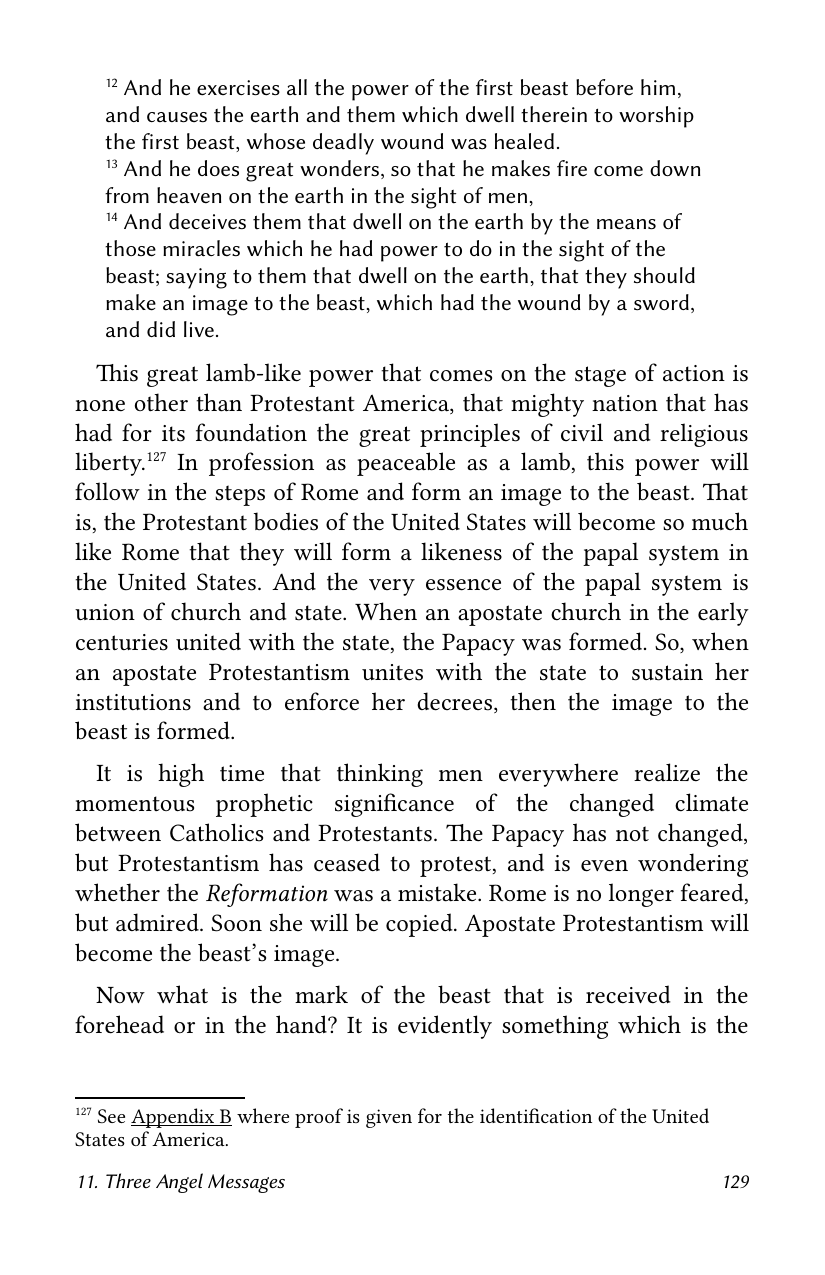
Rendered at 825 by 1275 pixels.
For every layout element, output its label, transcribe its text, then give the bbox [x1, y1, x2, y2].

text 13 And he does great wonders, so that he makes fire come down from heaven on the earth in the sight of men, [105, 156, 720, 209]
text See Appendix B where proof is given for the identification of the United States of America. [75, 1104, 750, 1152]
text 12 And he exercises all the power of the first beast before him, and causes the earth and them which dwell therein to worship the first beast, whose deadly wound was healed. [105, 75, 720, 155]
text 14 And deceives them that dwell on the earth by the means of those miracles which he had power to do in the sight of the beast; saying to them that dwell on the earth, that they should make an image to the beast, which had the wound by a sword, and did live. [105, 209, 720, 343]
text It is high time that thinking men everywhere realize the momentous prophetic significance of the changed climate between Catholics and Protestants. The Papacy has not changed, but Protestantism has ceased to protest, and is even wondering whether the Reformation was a mistake. Rome is no longer feared, but admired. Soon she will be copied. Apostate Protestantism will become the beast’s image. [75, 759, 750, 967]
text This great lamb-like power that comes on the stage of action is none other than Protestant America, that mighty nation that has had for its foundation the great principles of civil and religious liberty. In profession as peaceable as a lamb, this power will follow in the steps of Rome and form an image to the beast. That is, the Protestant bodies of the United States will become so much like Rome that they will form a likeness of the papal system in the United States. And the very essence of the papal system is union of church and state. When an apostate church in the early centuries united with the state, the Papacy was formed. So, when an apostate Protestantism unites with the state to sustain her institutions and to enforce her decrees, then the image to the beast is formed. [75, 359, 750, 746]
text Now what is the mark of the beast that is received in the forehead or in the hand? It is evidently something which is the [75, 981, 750, 1039]
